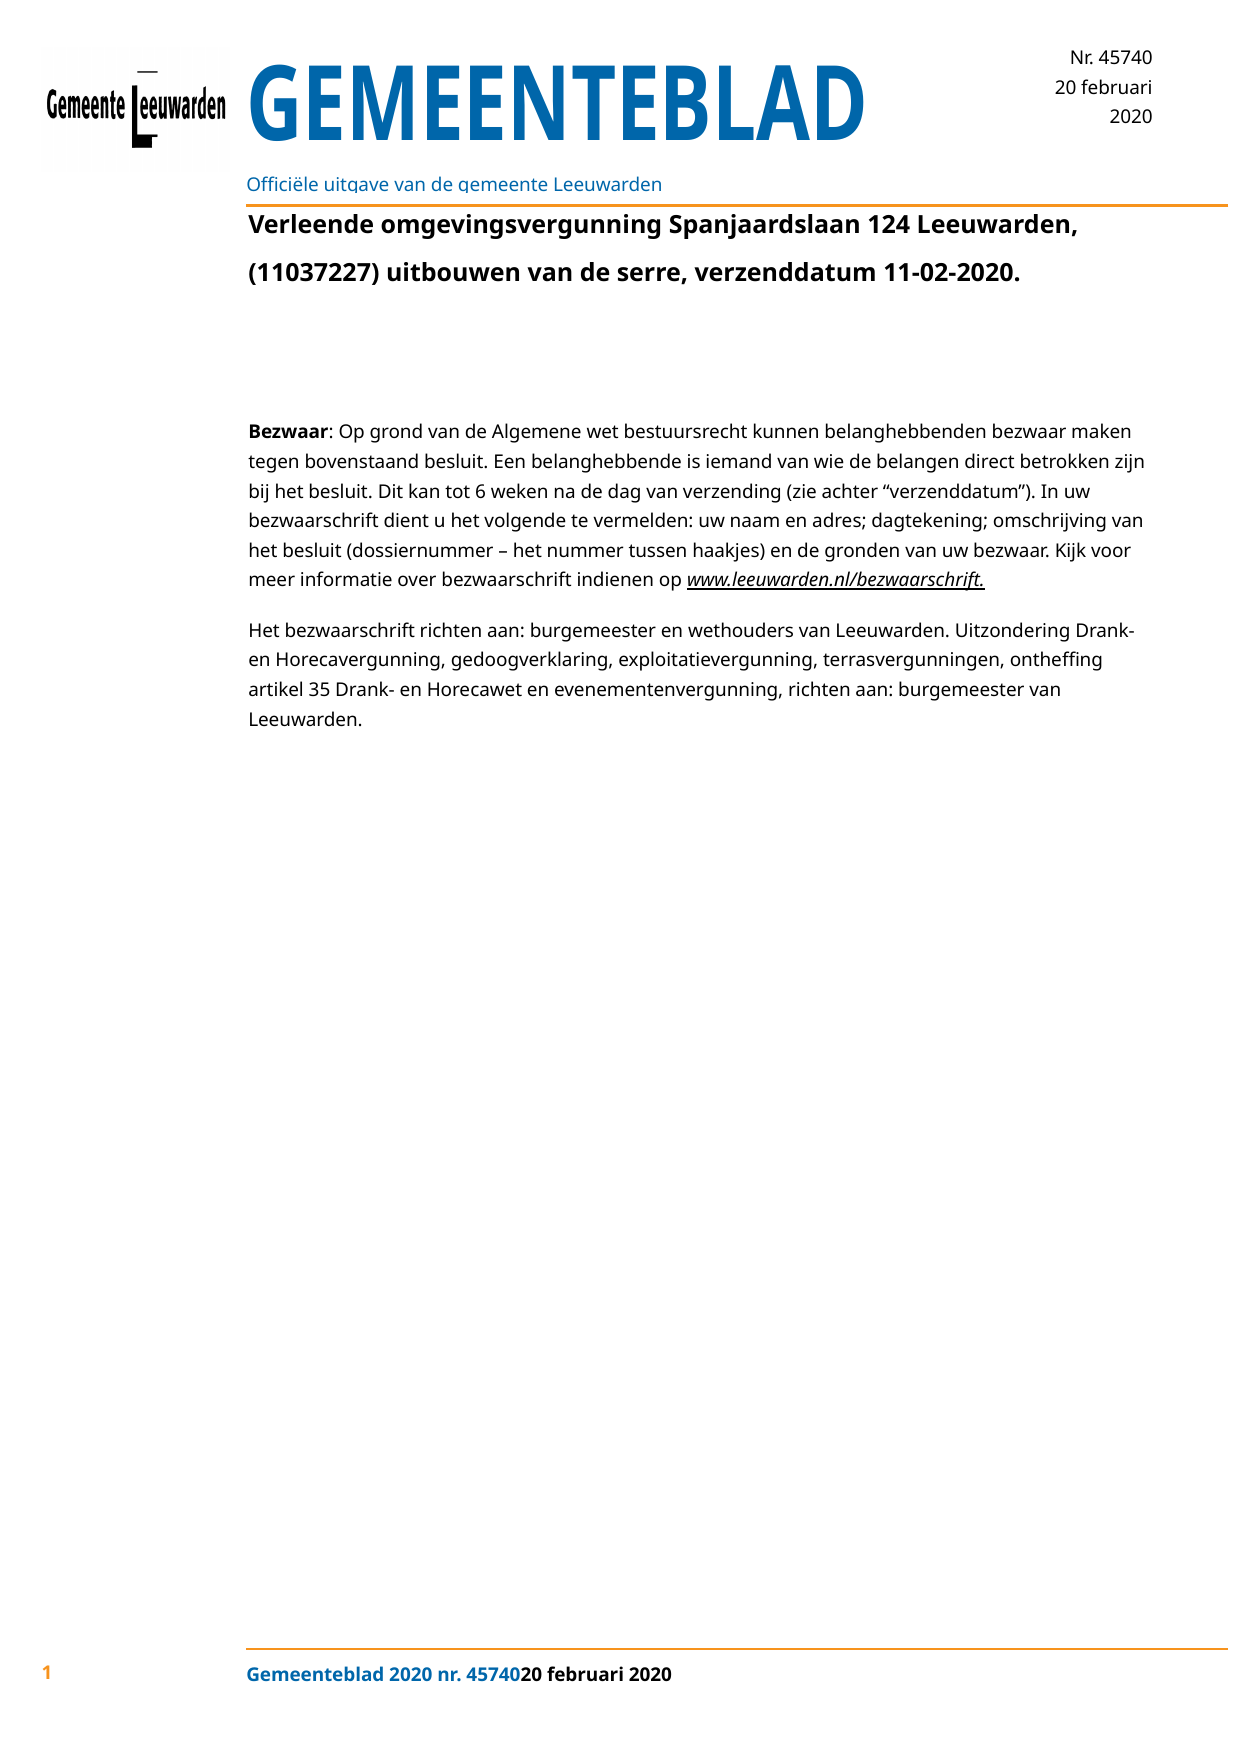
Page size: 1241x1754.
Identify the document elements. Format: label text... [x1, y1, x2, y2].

text Bezwaar: Op grond van de Algemene wet bestuursrecht kunnen belanghebbenden bezwaar maken tegen bovenstaand besluit. Een belanghebbende is iemand van wie de belangen direct betrokken zijn bij het besluit. Dit kan tot 6 weken na de dag van verzending (zie achter “verzenddatum”). In uw bezwaarschrift dient u het volgende te vermelden: uw naam en adres; dagtekening; omschrijving van het besluit (dossiernummer – het nummer tussen haakjes) en de gronden van uw bezwaar. Kijk voor meer informatie over bezwaarschrift indienen op www.leeuwarden.nl/bezwaarschrift. [248, 419, 1152, 592]
text Verleende omgevingsvergunning Spanjaardslaan 124 Leeuwarden, (11037227) uitbouwen van de serre, verzenddatum 11-02-2020. [248, 207, 1152, 288]
picture [41, 47, 231, 172]
text Het bezwaarschrift richten aan: burgemeester en wethouders van Leeuwarden. Uitzondering Drank- en Horecavergunning, gedoogverklaring, exploitatievergunning, terrasvergunningen, ontheffing artikel 35 Drank- en Horecawet en evenementenvergunning, richten aan: burgemeester van Leeuwarden. [248, 617, 1152, 732]
